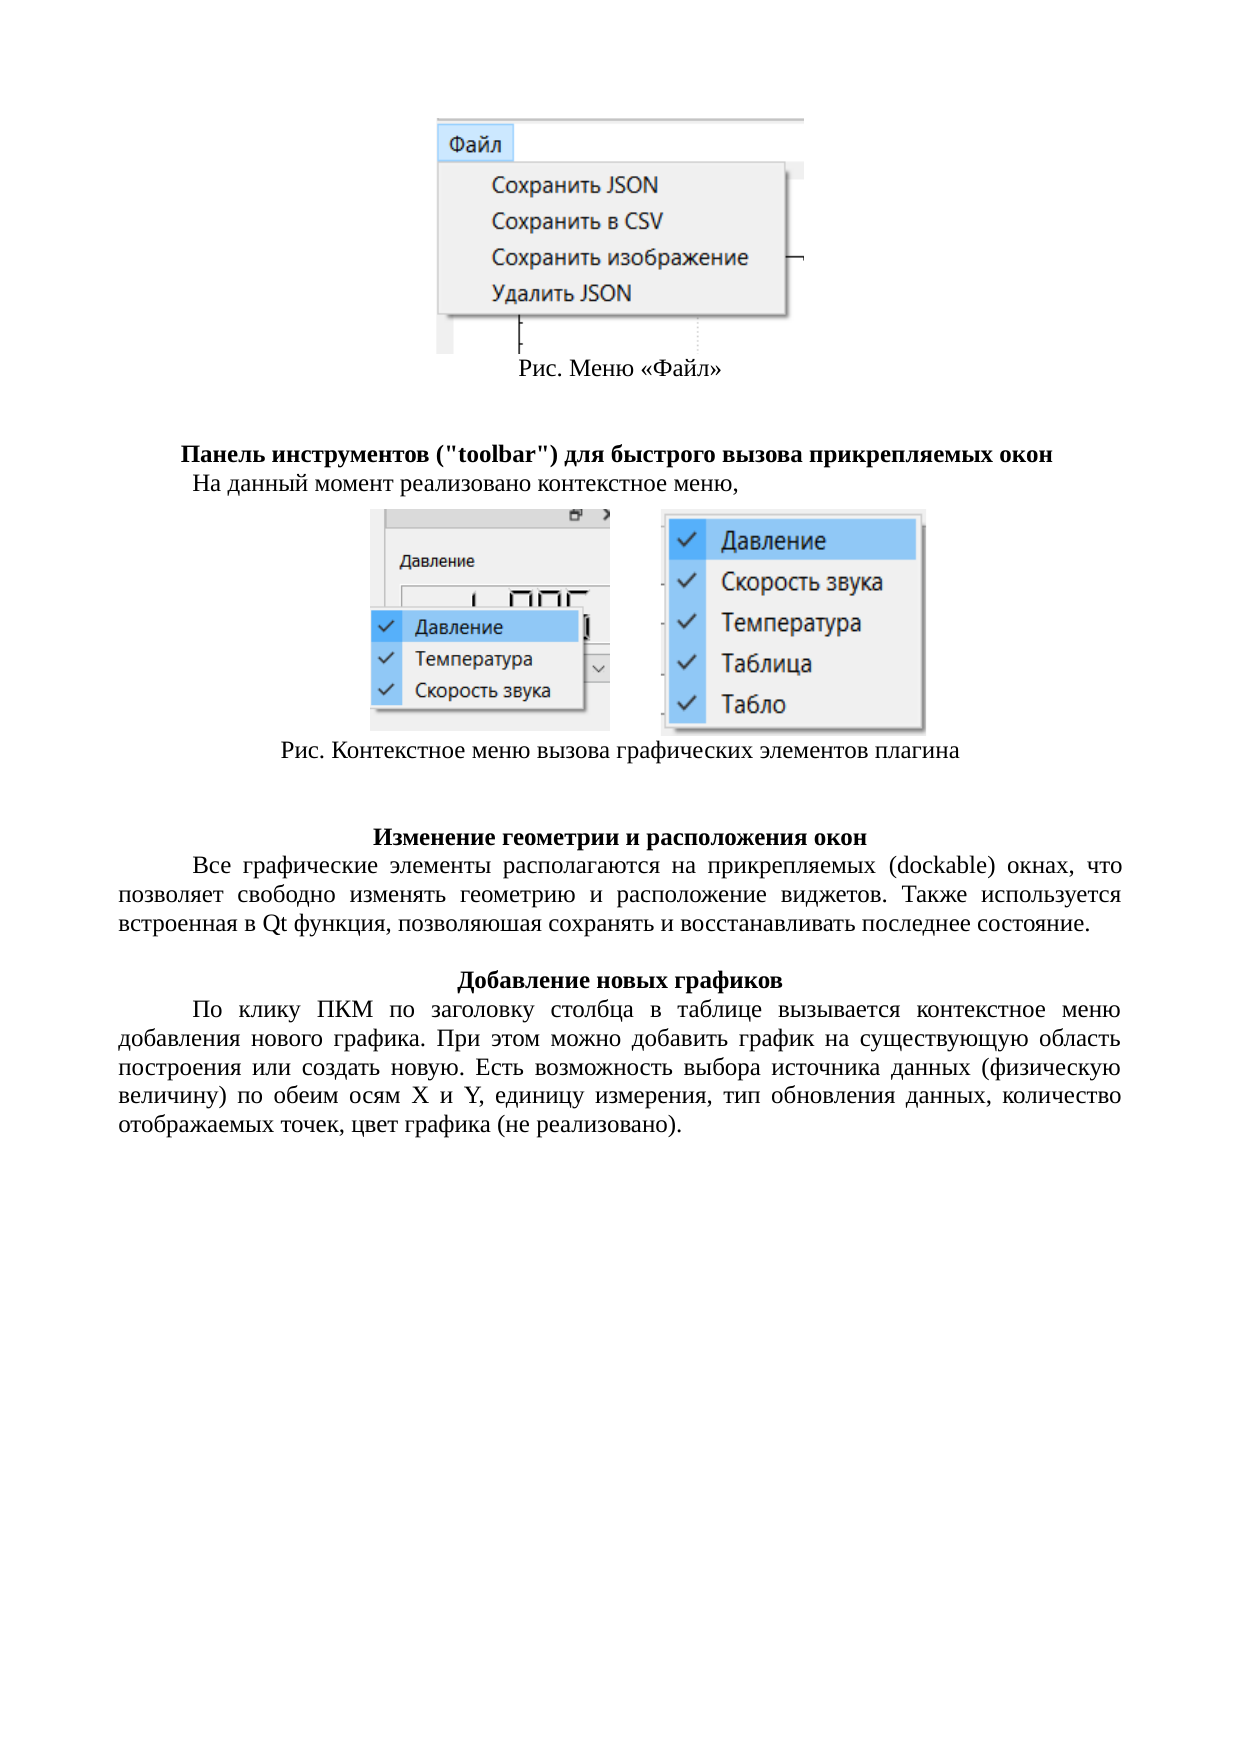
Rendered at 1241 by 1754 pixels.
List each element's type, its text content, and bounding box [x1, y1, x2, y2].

text Рис. Меню «Файл» [118, 118, 1122, 382]
text По клику ПКМ по заголовку столбца в таблице вызывается контекстное меню добавления нового графика. При этом можно добавить график на существующую область построения или создать новую. Есть возможность выбора источника данных (физическую величину) по обеим осям X и Y, единицу измерения, тип обновления данных, количество отображаемых точек, цвет графика (не реализовано). [118, 994, 1122, 1138]
text Рис. Контекстное меню вызова графических элементов плагина [118, 497, 1122, 764]
text Изменение геометрии и расположения окон [118, 822, 1122, 851]
text Панель инструментов ("toolbar") для быстрого вызова прикрепляемых окон [118, 439, 1122, 468]
text Все графические элементы располагаются на прикрепляемых (dockable) окнах, что позволяет свободно изменять геометрию и расположение виджетов. Также используется встроенная в Qt функция, позволяюшая сохранять и восстанавливать последнее состояние. [118, 851, 1122, 937]
text На данный момент реализовано контекстное меню, [118, 468, 1122, 497]
text Добавление новых графиков [118, 966, 1122, 994]
